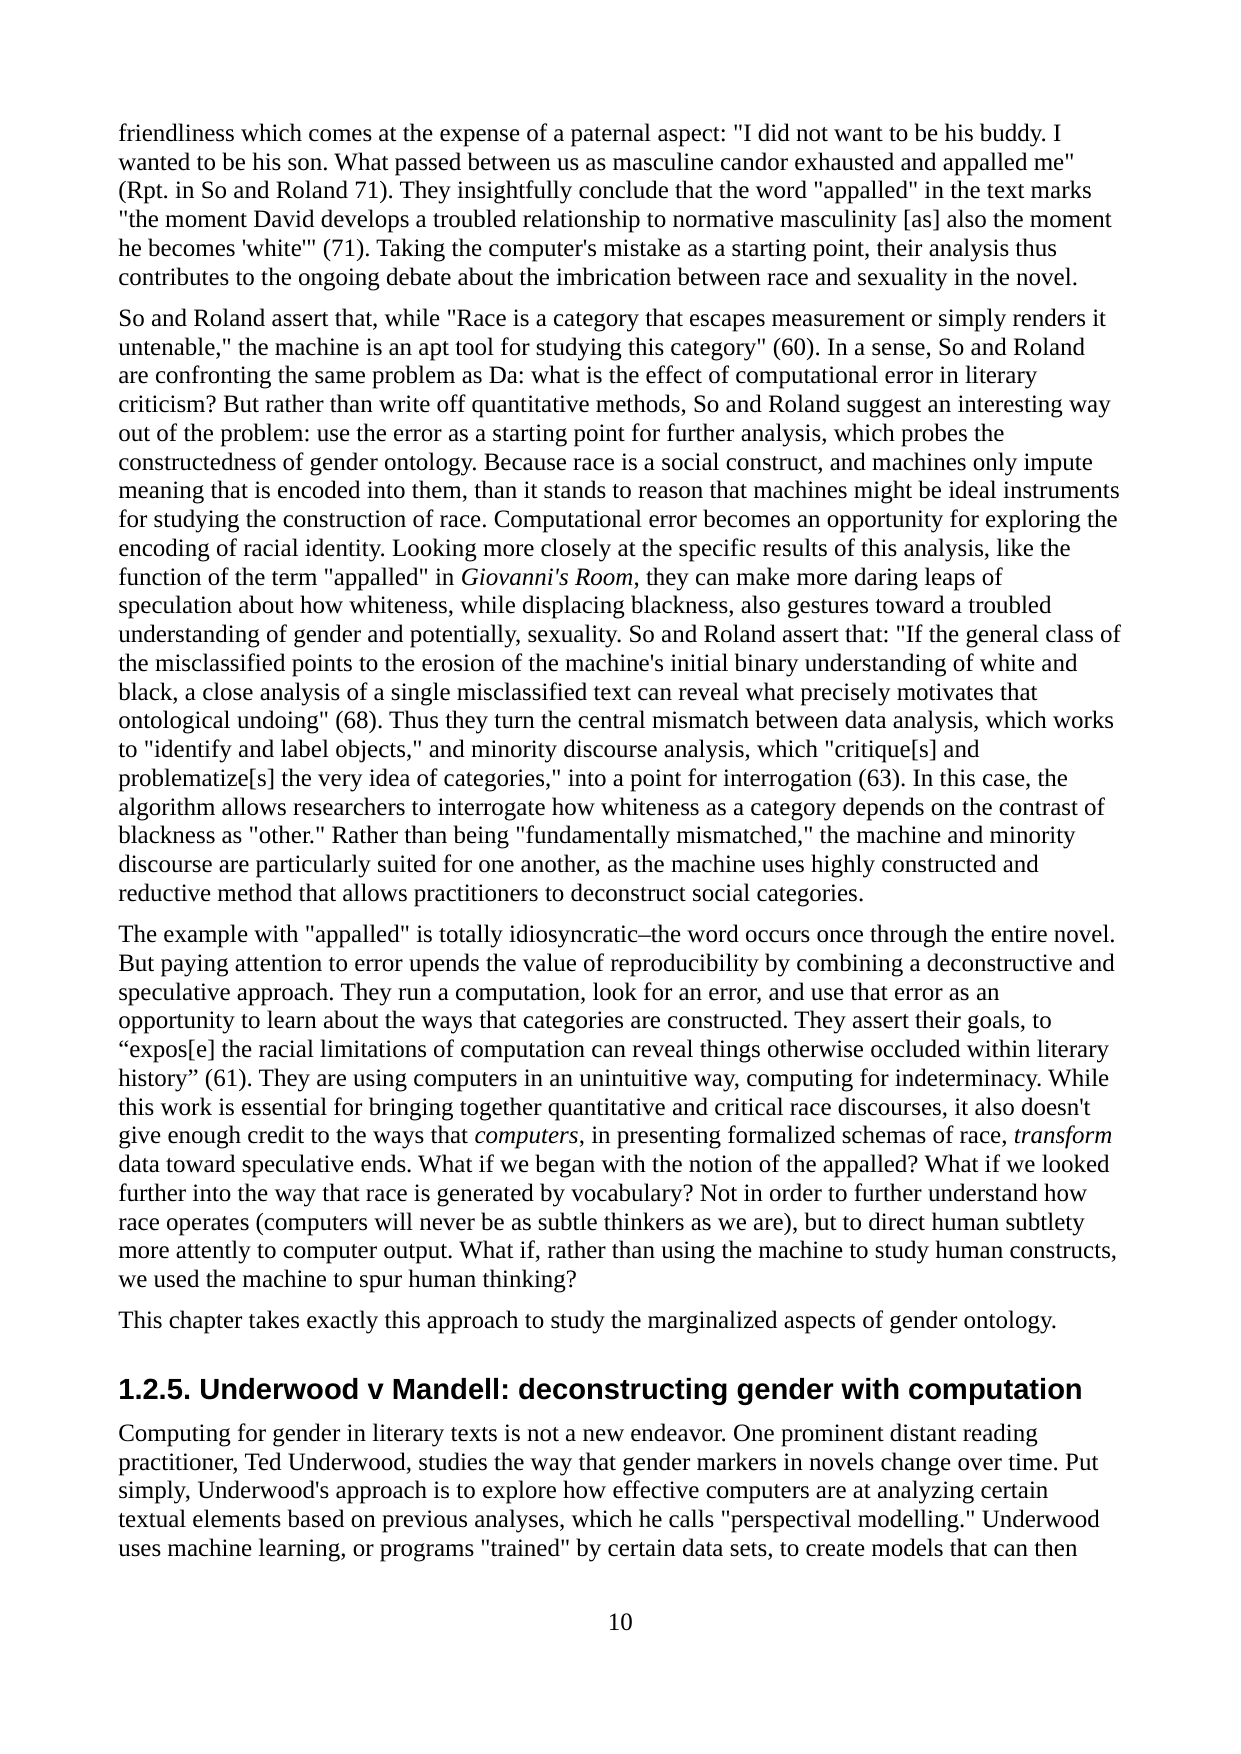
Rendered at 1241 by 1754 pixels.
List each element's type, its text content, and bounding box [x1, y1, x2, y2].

text friendliness which comes at the expense of a paternal aspect: "I did not want to be his buddy. I wanted to be his son. What passed between us as masculine candor exhausted and appalled me" (Rpt. in So and Roland 71). They insightfully conclude that the word "appalled" in the text marks "the moment David develops a troubled relationship to normative masculinity [as] also the moment he becomes 'white'" (71). Taking the computer's mistake as a starting point, their analysis thus contributes to the ongoing debate about the imbrication between race and sexuality in the novel. [118, 118, 1122, 291]
text The example with "appalled" is totally idiosyncratic–the word occurs once through the entire novel. But paying attention to error upends the value of reproducibility by combining a deconstructive and speculative approach. They run a computation, look for an error, and use that error as an opportunity to learn about the ways that categories are constructed. They assert their goals, to “expos[e] the racial limitations of computation can reveal things otherwise occluded within literary history” (61). They are using computers in an unintuitive way, computing for indeterminacy. While this work is essential for bringing together quantitative and critical race discourses, it also doesn't give enough credit to the ways that computers, in presenting formalized schemas of race, transform data toward speculative ends. What if we began with the notion of the appalled? What if we looked further into the way that race is generated by vocabulary? Not in order to further understand how race operates (computers will never be as subtle thinkers as we are), but to direct human subtlety more attently to computer output. What if, rather than using the machine to study human constructs, we used the machine to spur human thinking? [118, 919, 1122, 1293]
text This chapter takes exactly this approach to study the marginalized aspects of gender ontology. [118, 1306, 1122, 1334]
text So and Roland assert that, while "Race is a category that escapes measurement or simply renders it untenable," the machine is an apt tool for studying this category" (60). In a sense, So and Roland are confronting the same problem as Da: what is the effect of computational error in literary criticism? But rather than write off quantitative methods, So and Roland suggest an interesting way out of the problem: use the error as a starting point for further analysis, which probes the constructedness of gender ontology. Because race is a social construct, and machines only impute meaning that is encoded into them, than it stands to reason that machines might be ideal instruments for studying the construction of race. Computational error becomes an opportunity for exploring the encoding of racial identity. Looking more closely at the specific results of this analysis, like the function of the term "appalled" in Giovanni's Room, they can make more daring leaps of speculation about how whiteness, while displacing blackness, also gestures toward a troubled understanding of gender and potentially, sexuality. So and Roland assert that: "If the general class of the misclassified points to the erosion of the machine's initial binary understanding of white and black, a close analysis of a single misclassified text can reveal what precisely motivates that ontological undoing" (68). Thus they turn the central mismatch between data analysis, which works to "identify and label objects," and minority discourse analysis, which "critique[s] and problematize[s] the very idea of categories," into a point for interrogation (63). In this case, the algorithm allows researchers to interrogate how whiteness as a category depends on the contrast of blackness as "other." Rather than being "fundamentally mismatched," the machine and minority discourse are particularly suited for one another, as the machine uses highly constructed and reductive method that allows practitioners to deconstruct social categories. [118, 303, 1122, 907]
subtitle Underwood v Mandell: deconstructing gender with computation [118, 1372, 1122, 1405]
text Computing for gender in literary texts is not a new endeavor. One prominent distant reading practitioner, Ted Underwood, studies the way that gender markers in novels change over time. Put simply, Underwood's approach is to explore how effective computers are at analyzing certain textual elements based on previous analyses, which he calls "perspectival modelling." Underwood uses machine learning, or programs "trained" by certain data sets, to create models that can then [118, 1418, 1122, 1562]
